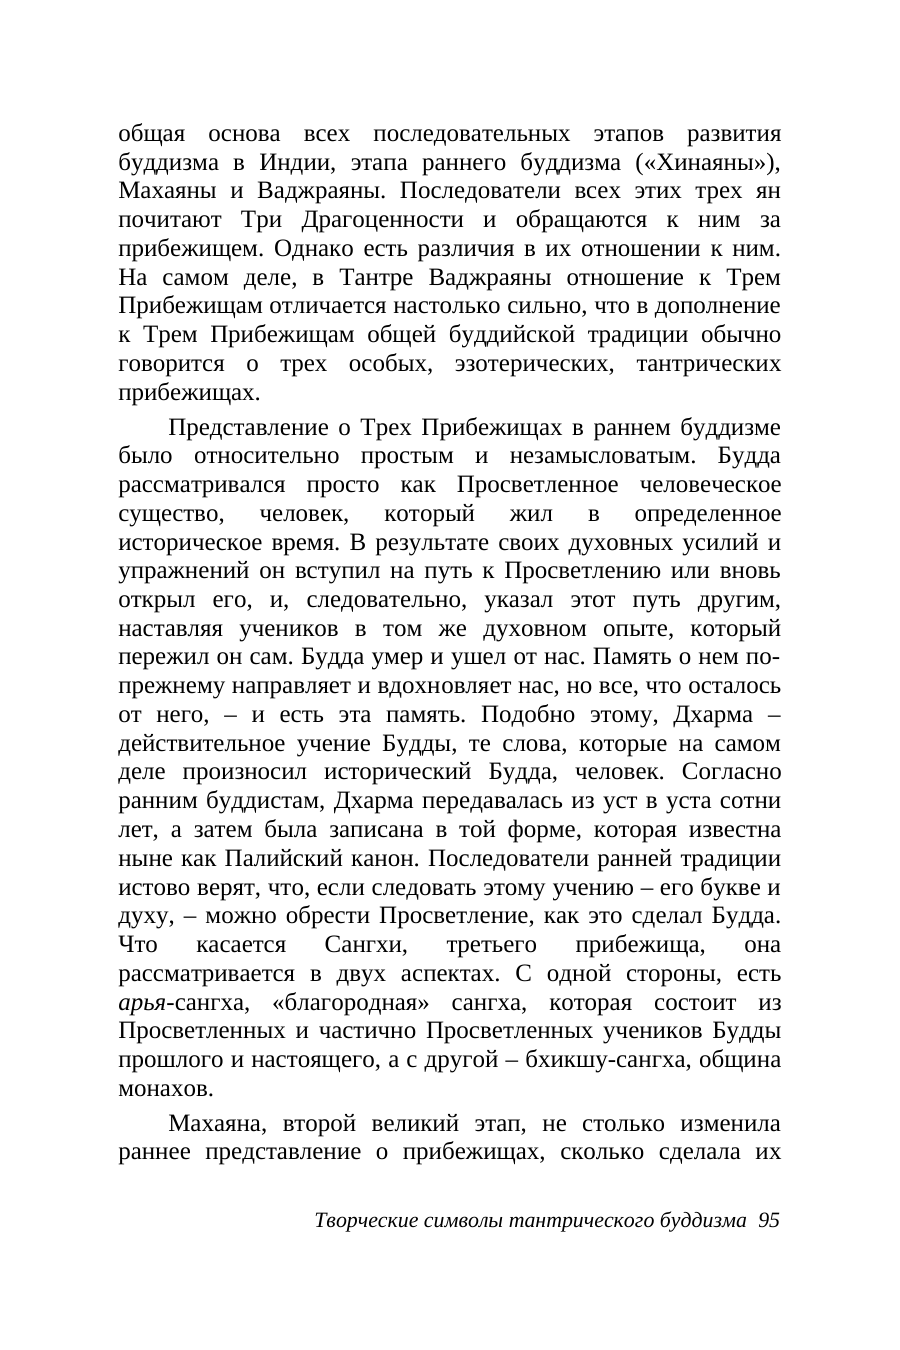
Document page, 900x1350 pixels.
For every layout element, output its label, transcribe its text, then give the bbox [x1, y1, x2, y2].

text общая основа всех последовательных этапов развития буддизма в Индии, этапа раннего буддизма («Хинаяны»), Махаяны и Ваджраяны. Последователи всех этих трех ян почитают Три Драгоценности и обращаются к ним за прибежищем. Однако есть различия в их отношении к ним. На самом деле, в Тантре Ваджраяны отношение к Трем Прибежищам отличается настолько сильно, что в дополнение к Трем Прибежищам общей буддийской традиции обычно говорится о трех особых, эзотерических, тантрических прибежищах. [118, 118, 782, 406]
text Махаяна, второй великий этап, не столько изменила раннее представление о прибежищах, сколько сделала их [118, 1108, 782, 1165]
text Представление о Трех Прибежищах в раннем буддизме было относительно простым и незамысловатым. Будда рассматривался просто как Просветленное человеческое существо, человек, который жил в определенное историческое время. В результате своих духовных усилий и упражнений он вступил на путь к Просветлению или вновь открыл его, и, следовательно, указал этот путь другим, наставляя учеников в том же духовном опыте, который пережил он сам. Будда умер и ушел от нас. Память о нем по-прежнему направляет и вдохновляет нас, но все, что осталось от него, – и есть эта память. Подобно этому, Дхарма – действительное учение Будды, те слова, которые на самом деле произносил исторический Будда, человек. Согласно ранним буддистам, Дхарма передавалась из уст в уста сотни лет, а затем была записана в той форме, которая известна ныне как Палийский канон. Последователи ранней традиции истово верят, что, если следовать этому учению – его букве и духу, – можно обрести Просветление, как это сделал Будда. Что касается Сангхи, третьего прибежища, она рассматривается в двух аспектах. С одной стороны, есть арья-сангха, «благородная» сангха, которая состоит из Просветленных и частично Просветленных учеников Будды прошлого и настоящего, а с другой – бхикшу-сангха, община монахов. [118, 412, 782, 1102]
